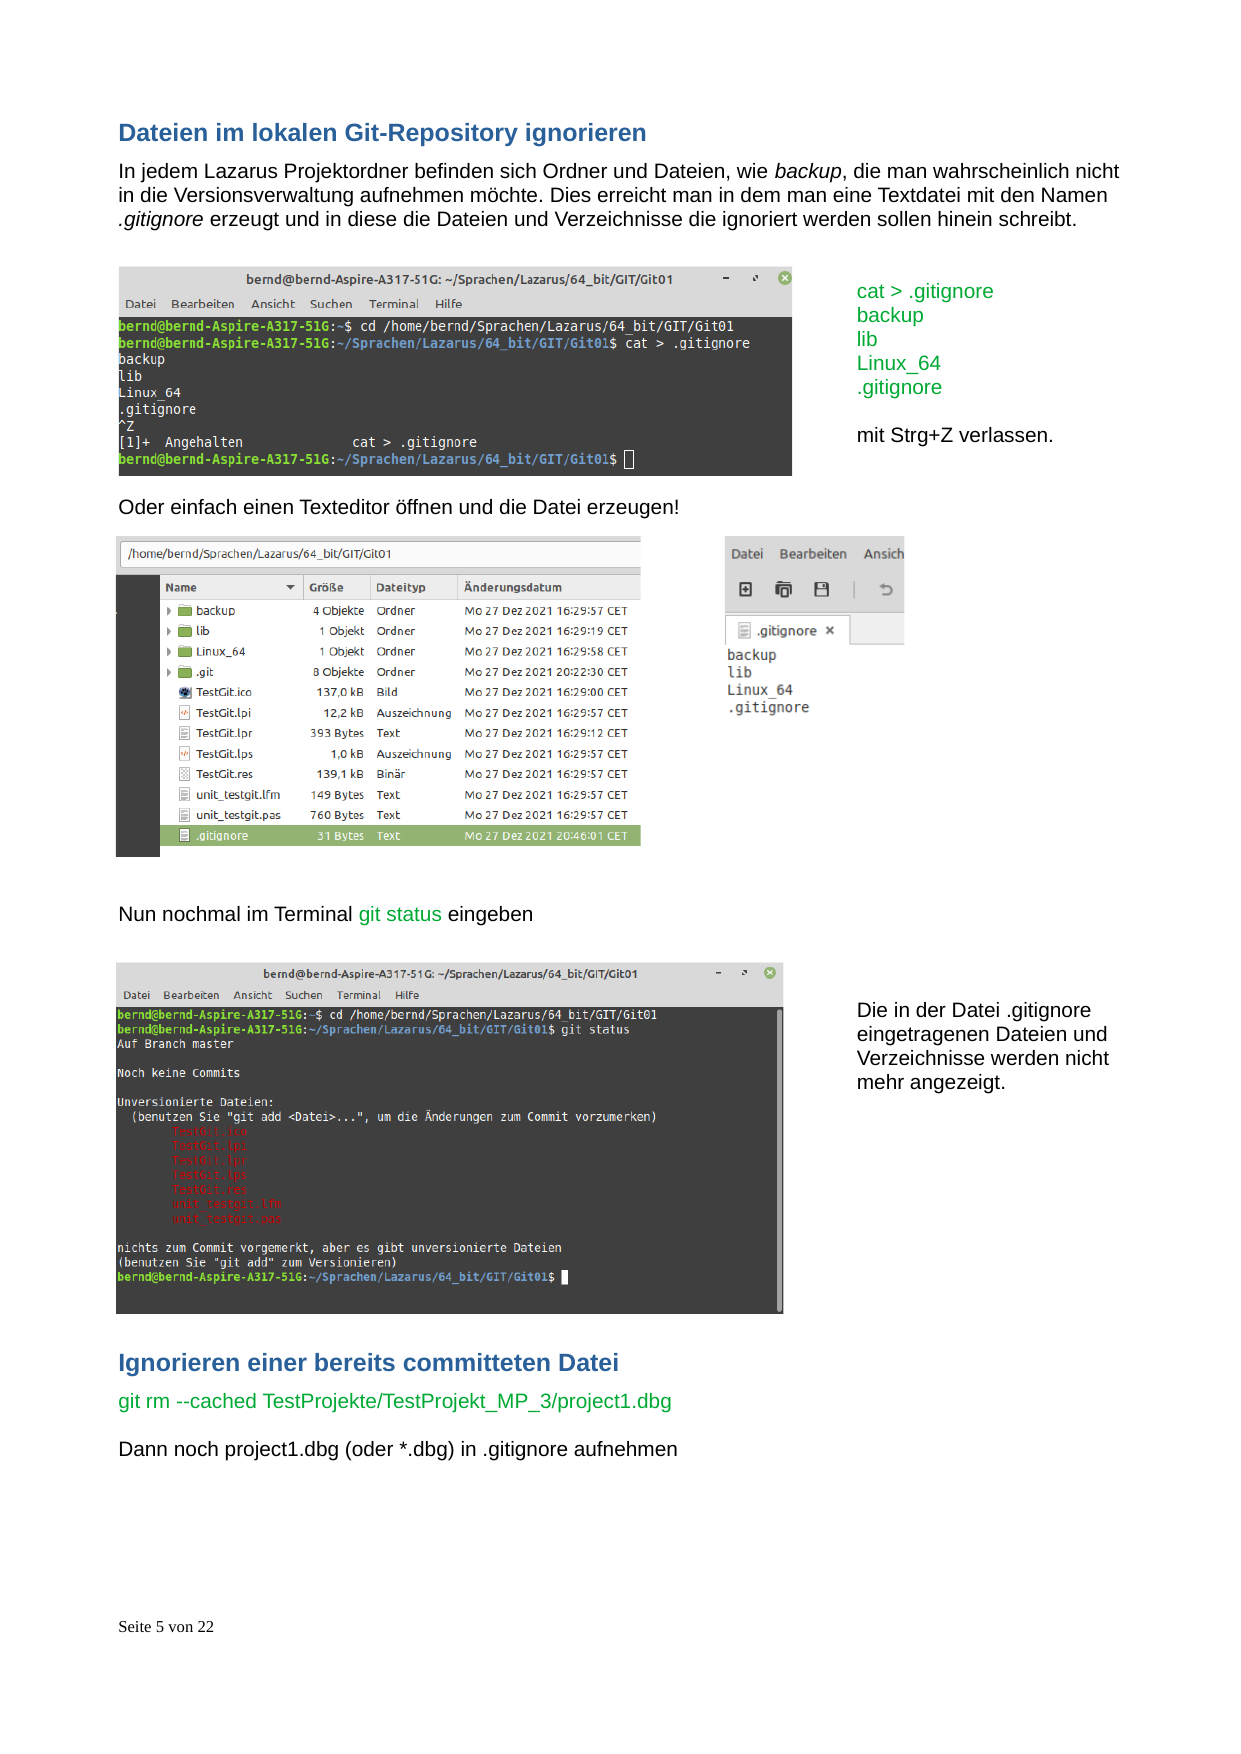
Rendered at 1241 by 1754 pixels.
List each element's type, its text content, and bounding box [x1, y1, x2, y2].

subtitle Ignorieren einer bereits committeten Datei [118, 1348, 1122, 1377]
picture [116, 962, 784, 1314]
text Nun nochmal im Terminal git status eingeben [118, 902, 1122, 926]
text cat > .gitignore [793, 279, 1122, 303]
text Dann noch project1.dbg (oder *.dbg) in .gitignore aufnehmen [118, 1437, 1122, 1461]
text In jedem Lazarus Projektordner befinden sich Ordner und Dateien, wie backup, die man wahrscheinlich nicht in die Versionsverwaltung aufnehmen möchte. Dies erreicht man in dem man eine Textdatei mit den Namen .gitignore erzeugt und in diese die Dateien und Verzeichnisse die ignoriert werden sollen hinein schreibt. [118, 159, 1122, 231]
picture [118, 266, 793, 476]
text backup [793, 303, 1122, 327]
text mit Strg+Z verlassen. [793, 423, 1122, 447]
subtitle Dateien im lokalen Git-Repository ignorieren [118, 118, 1122, 147]
text Linux_64 [793, 351, 1122, 375]
text Die in der Datei .gitignore eingetragenen Dateien und Verzeichnisse werden nicht mehr angezeigt. [784, 998, 1122, 1094]
picture [115, 536, 641, 857]
text Oder einfach einen Texteditor öffnen und die Datei erzeugen! [118, 495, 1122, 519]
text lib [793, 327, 1122, 351]
text git rm --cached TestProjekte/TestProjekt_MP_3/project1.dbg [118, 1389, 1122, 1413]
picture [724, 536, 905, 742]
text .gitignore [793, 375, 1122, 399]
